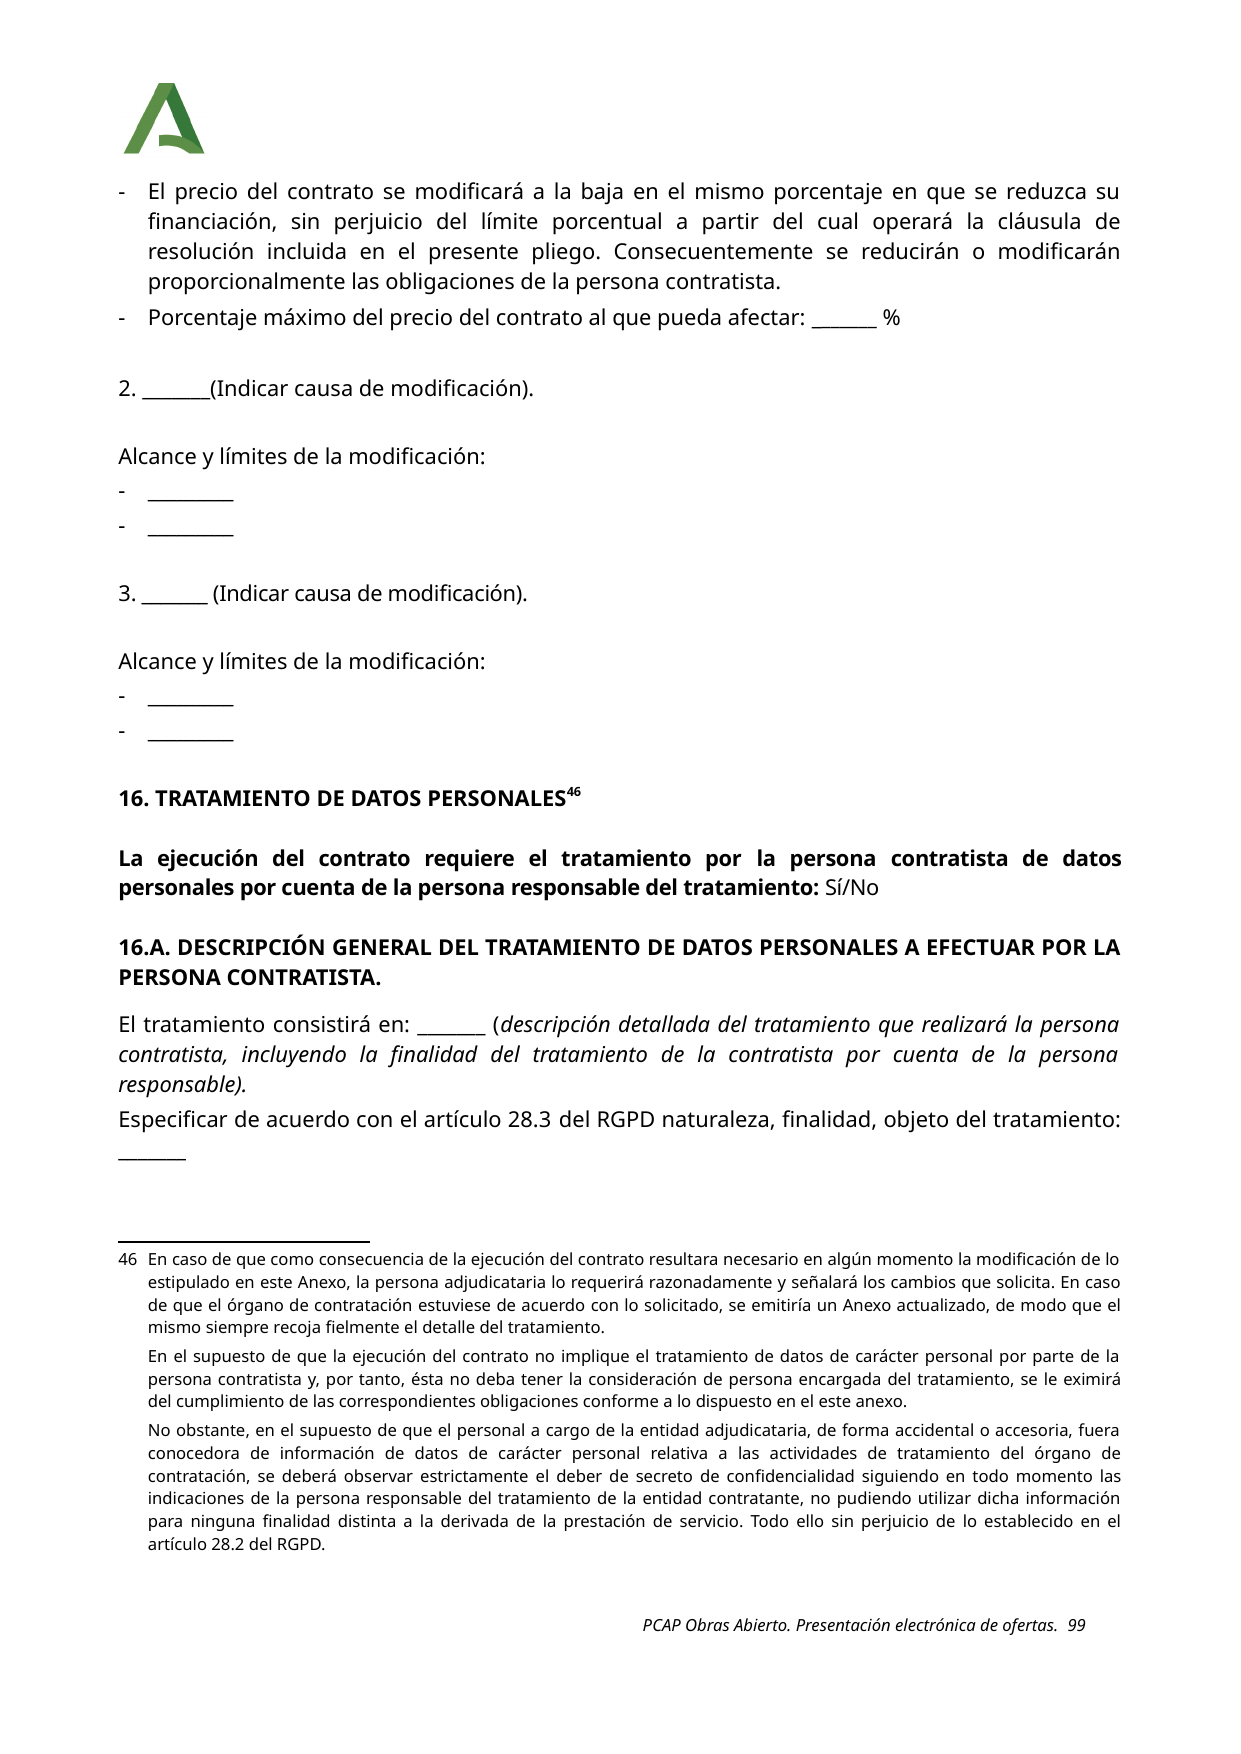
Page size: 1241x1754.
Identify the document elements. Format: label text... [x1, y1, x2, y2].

text No obstante, en el supuesto de que el personal a cargo de la entidad adjudicataria, de forma accidental o accesoria, fuera conocedora de información de datos de carácter personal relativa a las actividades de tratamiento del órgano de contratación, se deberá observar estrictamente el deber de secreto de confidencialidad siguiendo en todo momento las indicaciones de la persona responsable del tratamiento de la entidad contratante, no pudiendo utilizar dicha información para ninguna finalidad distinta a la derivada de la prestación de servicio. Todo ello sin perjuicio de lo establecido en el artículo 28.2 del RGPD. [118, 1419, 1122, 1555]
text En caso de que como consecuencia de la ejecución del contrato resultara necesario en algún momento la modificación de lo estipulado en este Anexo, la persona adjudicataria lo requerirá razonadamente y señalará los cambios que solicita. En caso de que el órgano de contratación estuviese de acuerdo con lo solicitado, se emitiría un Anexo actualizado, de modo que el mismo siempre recoja fielmente el detalle del tratamiento. [118, 1248, 1122, 1339]
text La ejecución del contrato requiere el tratamiento por la persona contratista de datos personales por cuenta de la persona responsable del tratamiento: Sí/No [118, 842, 1122, 902]
text 16.A. DESCRIPCIÓN GENERAL DEL TRATAMIENTO DE DATOS PERSONALES A EFECTUAR POR LA PERSONA CONTRATISTA. [118, 932, 1122, 991]
text 2. _______(Indicar causa de modificación). [118, 373, 1122, 403]
text En el supuesto de que la ejecución del contrato no implique el tratamiento de datos de carácter personal por parte de la persona contratista y, por tanto, ésta no deba tener la consideración de persona encargada del tratamiento, se le eximirá del cumplimiento de las correspondientes obligaciones conforme a lo dispuesto en el este anexo. [118, 1345, 1122, 1413]
text 3. _______ (Indicar causa de modificación). [118, 578, 1122, 608]
text - _________ [118, 509, 1122, 539]
text - El precio del contrato se modificará a la baja en el mismo porcentaje en que se reduzca su financiación, sin perjuicio del límite porcentual a partir del cual operará la cláusula de resolución incluida en el presente pliego. Consecuentemente se reducirán o modificarán proporcionalmente las obligaciones de la persona contratista. [118, 176, 1122, 296]
text - _________ [118, 714, 1122, 744]
text Alcance y límites de la modificación: [118, 441, 1122, 471]
picture [119, 78, 209, 158]
text - _________ [118, 475, 1122, 505]
text El tratamiento consistirá en: _______ (descripción detallada del tratamiento que realizará la persona contratista, incluyendo la finalidad del tratamiento de la contratista por cuenta de la persona responsable). [118, 1009, 1122, 1098]
text Alcance y límites de la modificación: [118, 646, 1122, 676]
text Especificar de acuerdo con el artículo 28.3 del RGPD naturaleza, finalidad, objeto del tratamiento: _______ [118, 1104, 1122, 1164]
text - _________ [118, 680, 1122, 710]
text 16. TRATAMIENTO DE DATOS PERSONALES [118, 783, 1122, 813]
text - Porcentaje máximo del precio del contrato al que pueda afectar: _______ % [118, 301, 1122, 331]
